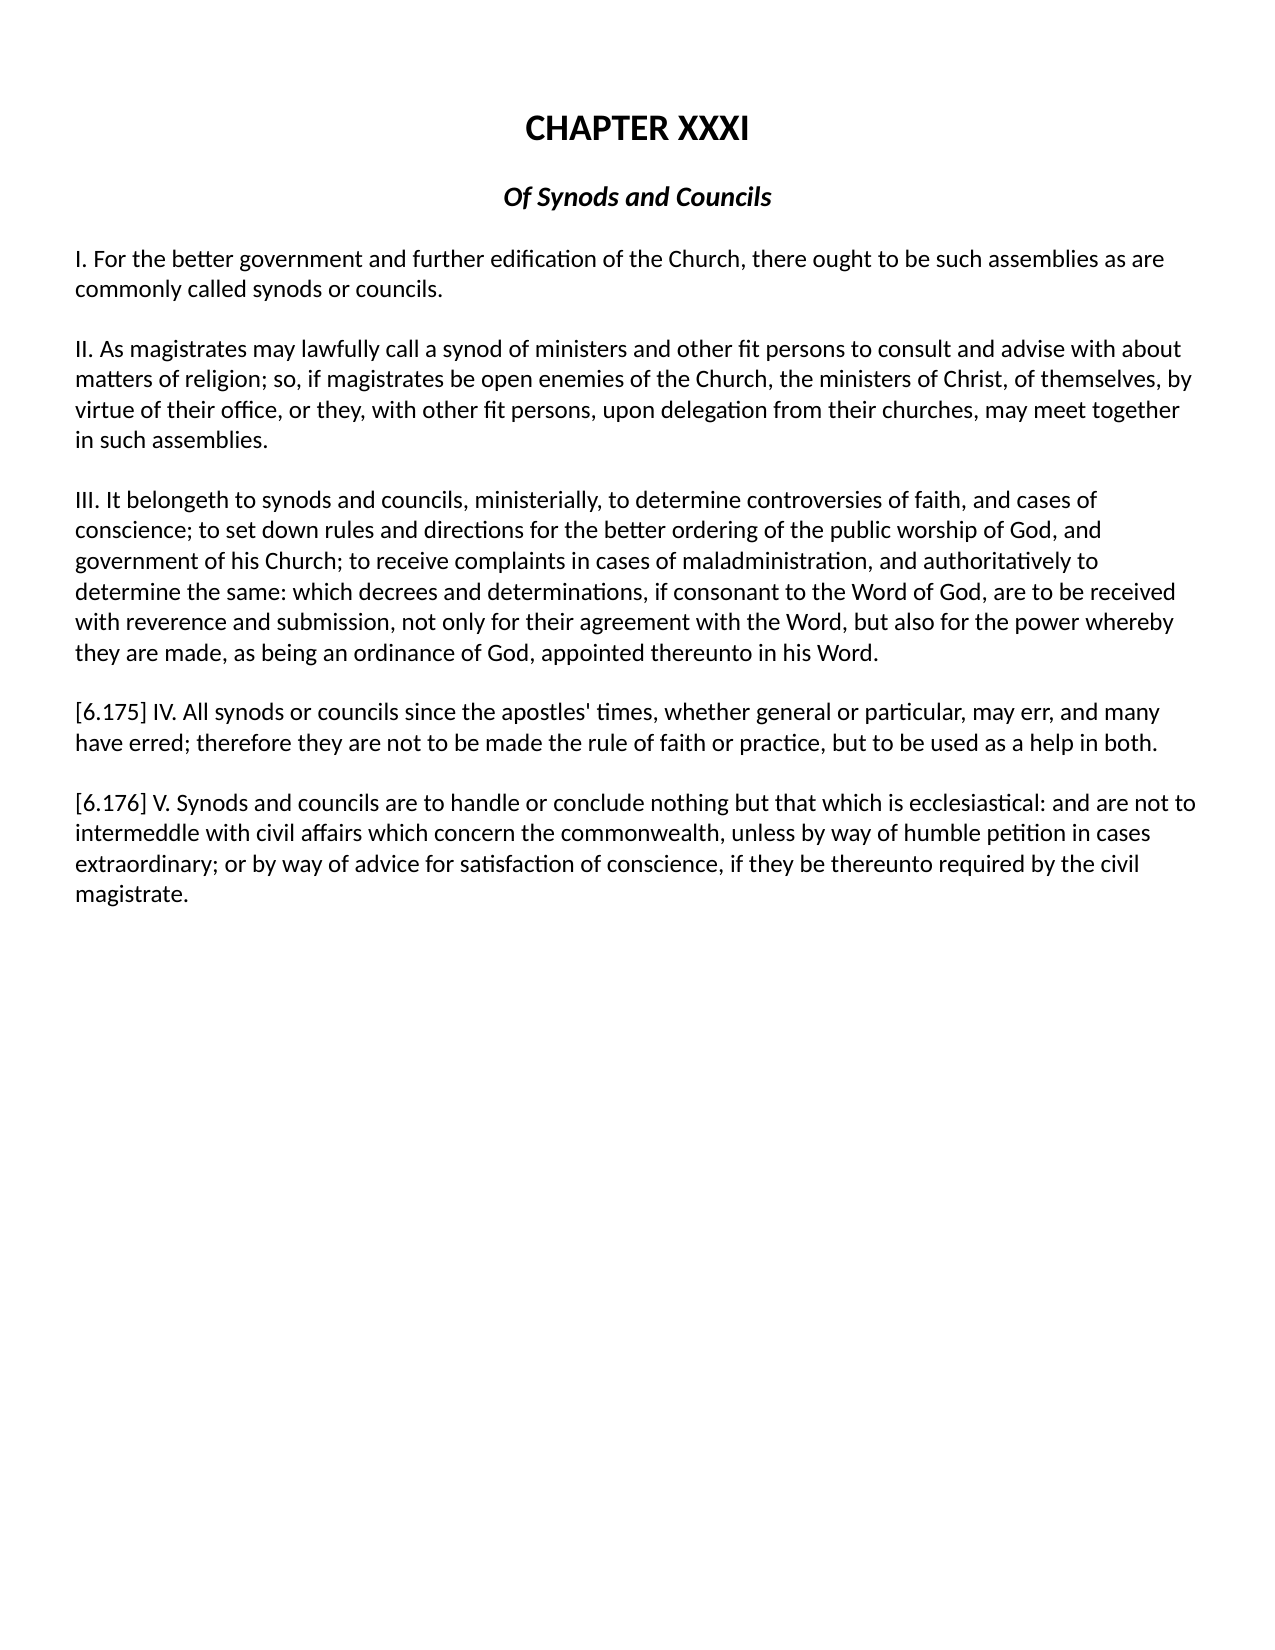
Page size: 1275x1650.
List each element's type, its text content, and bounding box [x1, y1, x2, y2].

subtitle CHAPTER XXXI [75, 104, 1200, 150]
text III. It belongeth to synods and councils, ministerially, to determine controversies of faith, and cases of conscience; to set down rules and directions for the better ordering of the public worship of God, and government of his Church; to receive complaints in cases of maladministration, and authoritatively to determine the same: which decrees and determinations, if consonant to the Word of God, are to be received with reverence and submission, not only for their agreement with the Word, but also for the power whereby they are made, as being an ordinance of God, appointed thereunto in his Word. [75, 484, 1200, 667]
subtitle Of Synods and Councils [75, 179, 1200, 213]
text [6.176] V. Synods and councils are to handle or conclude nothing but that which is ecclesiastical: and are not to intermeddle with civil affairs which concern the commonwealth, unless by way of humble petition in cases extraordinary; or by way of advice for satisfaction of conscience, if they be thereunto required by the civil magistrate. [75, 787, 1200, 909]
text I. For the better government and further edification of the Church, there ought to be such assemblies as are commonly called synods or councils. [75, 243, 1200, 304]
text II. As magistrates may lawfully call a synod of ministers and other fit persons to consult and advise with about matters of religion; so, if magistrates be open enemies of the Church, the ministers of Christ, of themselves, by virtue of their office, or they, with other fit persons, upon delegation from their churches, may meet together in such assemblies. [75, 333, 1200, 455]
text [6.175] IV. All synods or councils since the apostles' times, whether general or particular, may err, and many have erred; therefore they are not to be made the rule of faith or practice, but to be used as a help in both. [75, 696, 1200, 757]
